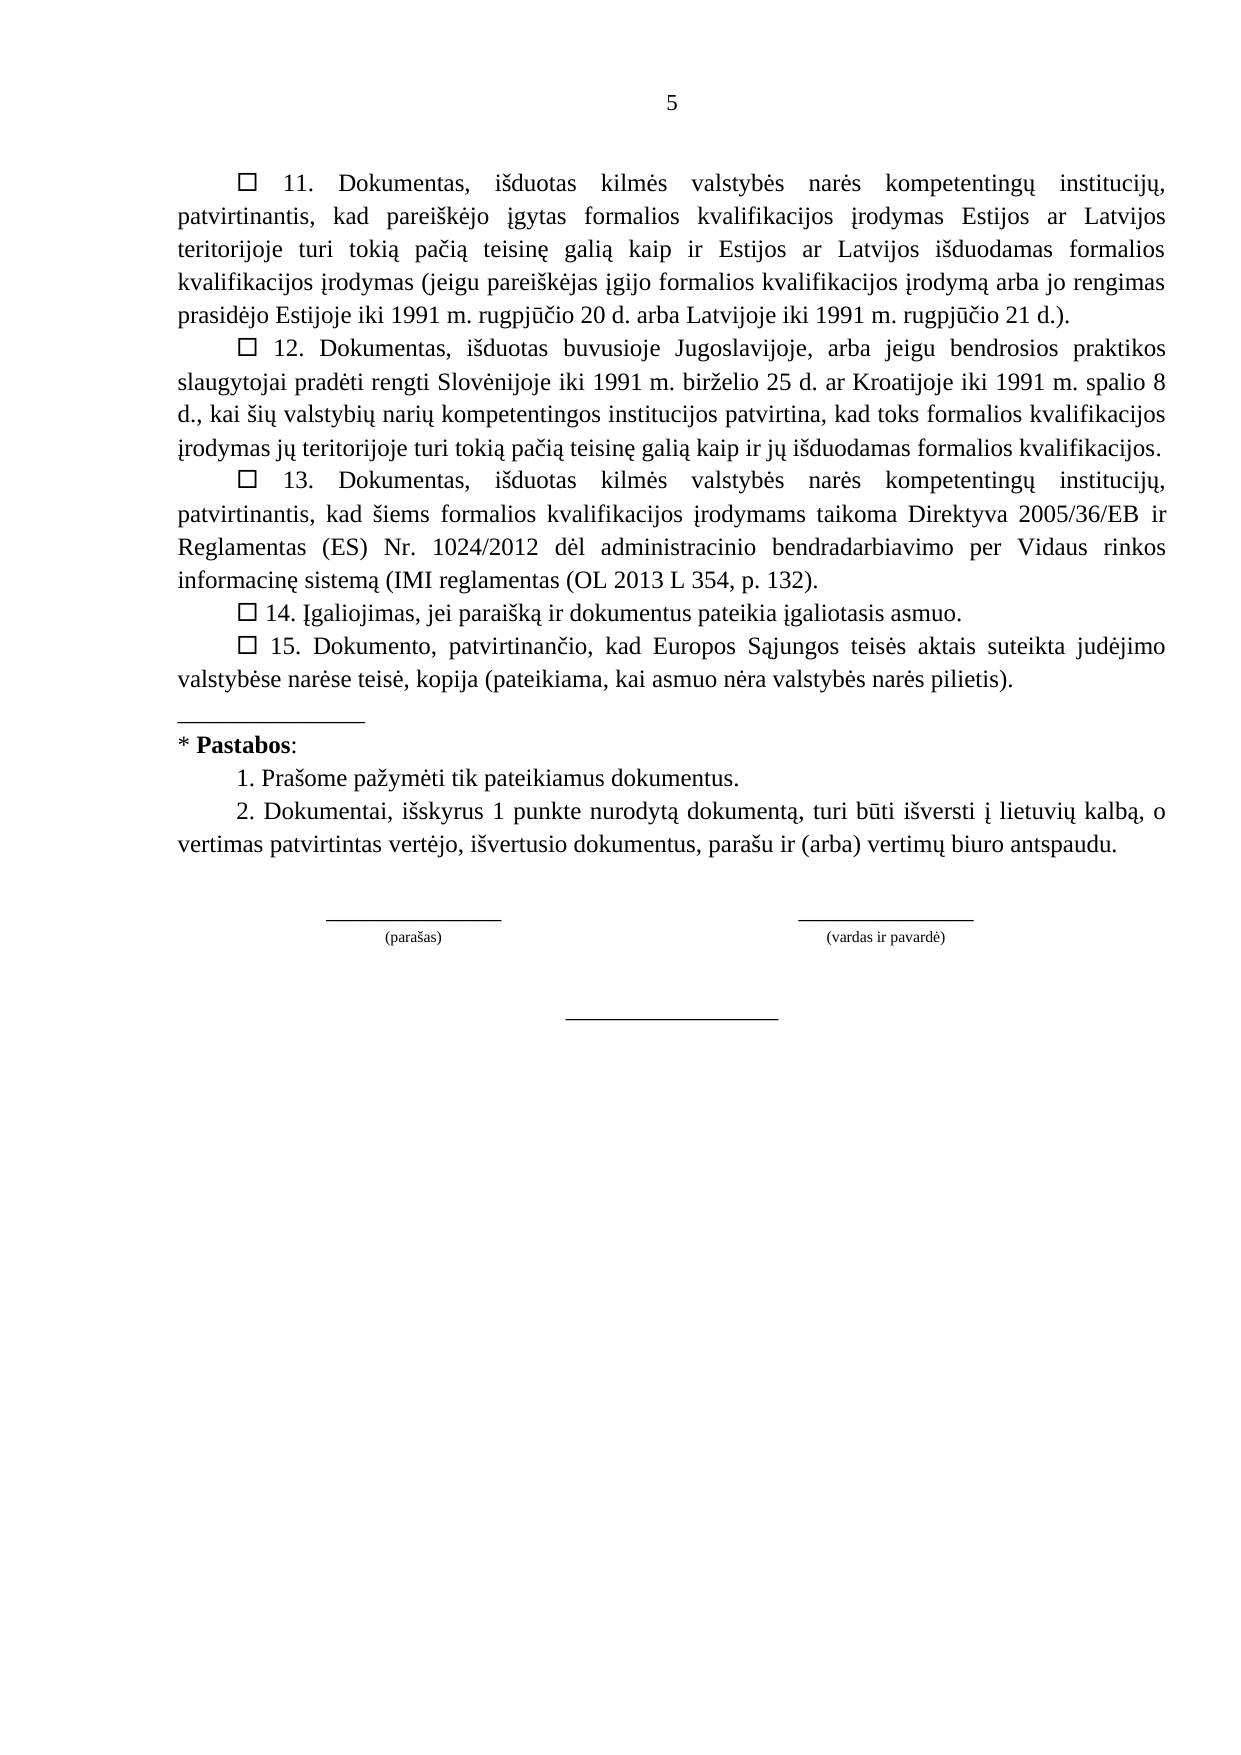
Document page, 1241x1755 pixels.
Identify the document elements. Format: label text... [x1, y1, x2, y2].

table_header ______________ (vardas ir pavardė) [650, 895, 1122, 961]
text  11. Dokumentas, išduotas kilmės valstybės narės kompetentingų institucijų, patvirtinantis, kad pareiškėjo įgytas formalios kvalifikacijos įrodymas Estijos ar Latvijos teritorijoje turi tokią pačią teisinę galią kaip ir Estijos ar Latvijos išduodamas formalios kvalifikacijos įrodymas (jeigu pareiškėjas įgijo formalios kvalifikacijos įrodymą arba jo rengimas prasidėjo Estijoje iki 1991 m. rugpjūčio 20 d. arba Latvijoje iki 1991 m. rugpjūčio 21 d.). [177, 168, 1167, 329]
text _________________ [177, 994, 1167, 1023]
text  15. Dokumento, patvirtinančio, kad Europos Sąjungos teisės aktais suteikta judėjimo valstybėse narėse teisė, kopija (pateikiama, kai asmuo nėra valstybės narės pilietis). [177, 631, 1167, 692]
text 1. Prašome pažymėti tik pateikiamus dokumentus. [177, 763, 1167, 792]
text * Pastabos: [177, 730, 1167, 758]
table_header ______________ (parašas) [177, 895, 649, 961]
text  12. Dokumentas, išduotas buvusioje Jugoslavijoje, arba jeigu bendrosios praktikos slaugytojai pradėti rengti Slovėnijoje iki 1991 m. birželio 25 d. ar Kroatijoje iki 1991 m. spalio 8 d., kai šių valstybių narių kompetentingos institucijos patvirtina, kad toks formalios kvalifikacijos įrodymas jų teritorijoje turi tokią pačią teisinę galią kaip ir jų išduodamas formalios kvalifikacijos. [177, 333, 1167, 461]
text  13. Dokumentas, išduotas kilmės valstybės narės kompetentingų institucijų, patvirtinantis, kad šiems formalios kvalifikacijos įrodymams taikoma Direktyva 2005/36/EB ir Reglamentas (ES) Nr. 1024/2012 dėl administracinio bendradarbiavimo per Vidaus rinkos informacinę sistemą (IMI reglamentas (OL 2013 L 354, p. 132). [177, 466, 1167, 593]
text 2. Dokumentai, išskyrus 1 punkte nurodytą dokumentą, turi būti išversti į lietuvių kalbą, o vertimas patvirtintas vertėjo, išvertusio dokumentus, parašu ir (arba) vertimų biuro antspaudu. [177, 796, 1167, 858]
text _______________ [177, 697, 1167, 726]
text  14. Įgaliojimas, jei paraišką ir dokumentus pateikia įgaliotasis asmuo. [236, 598, 1167, 626]
